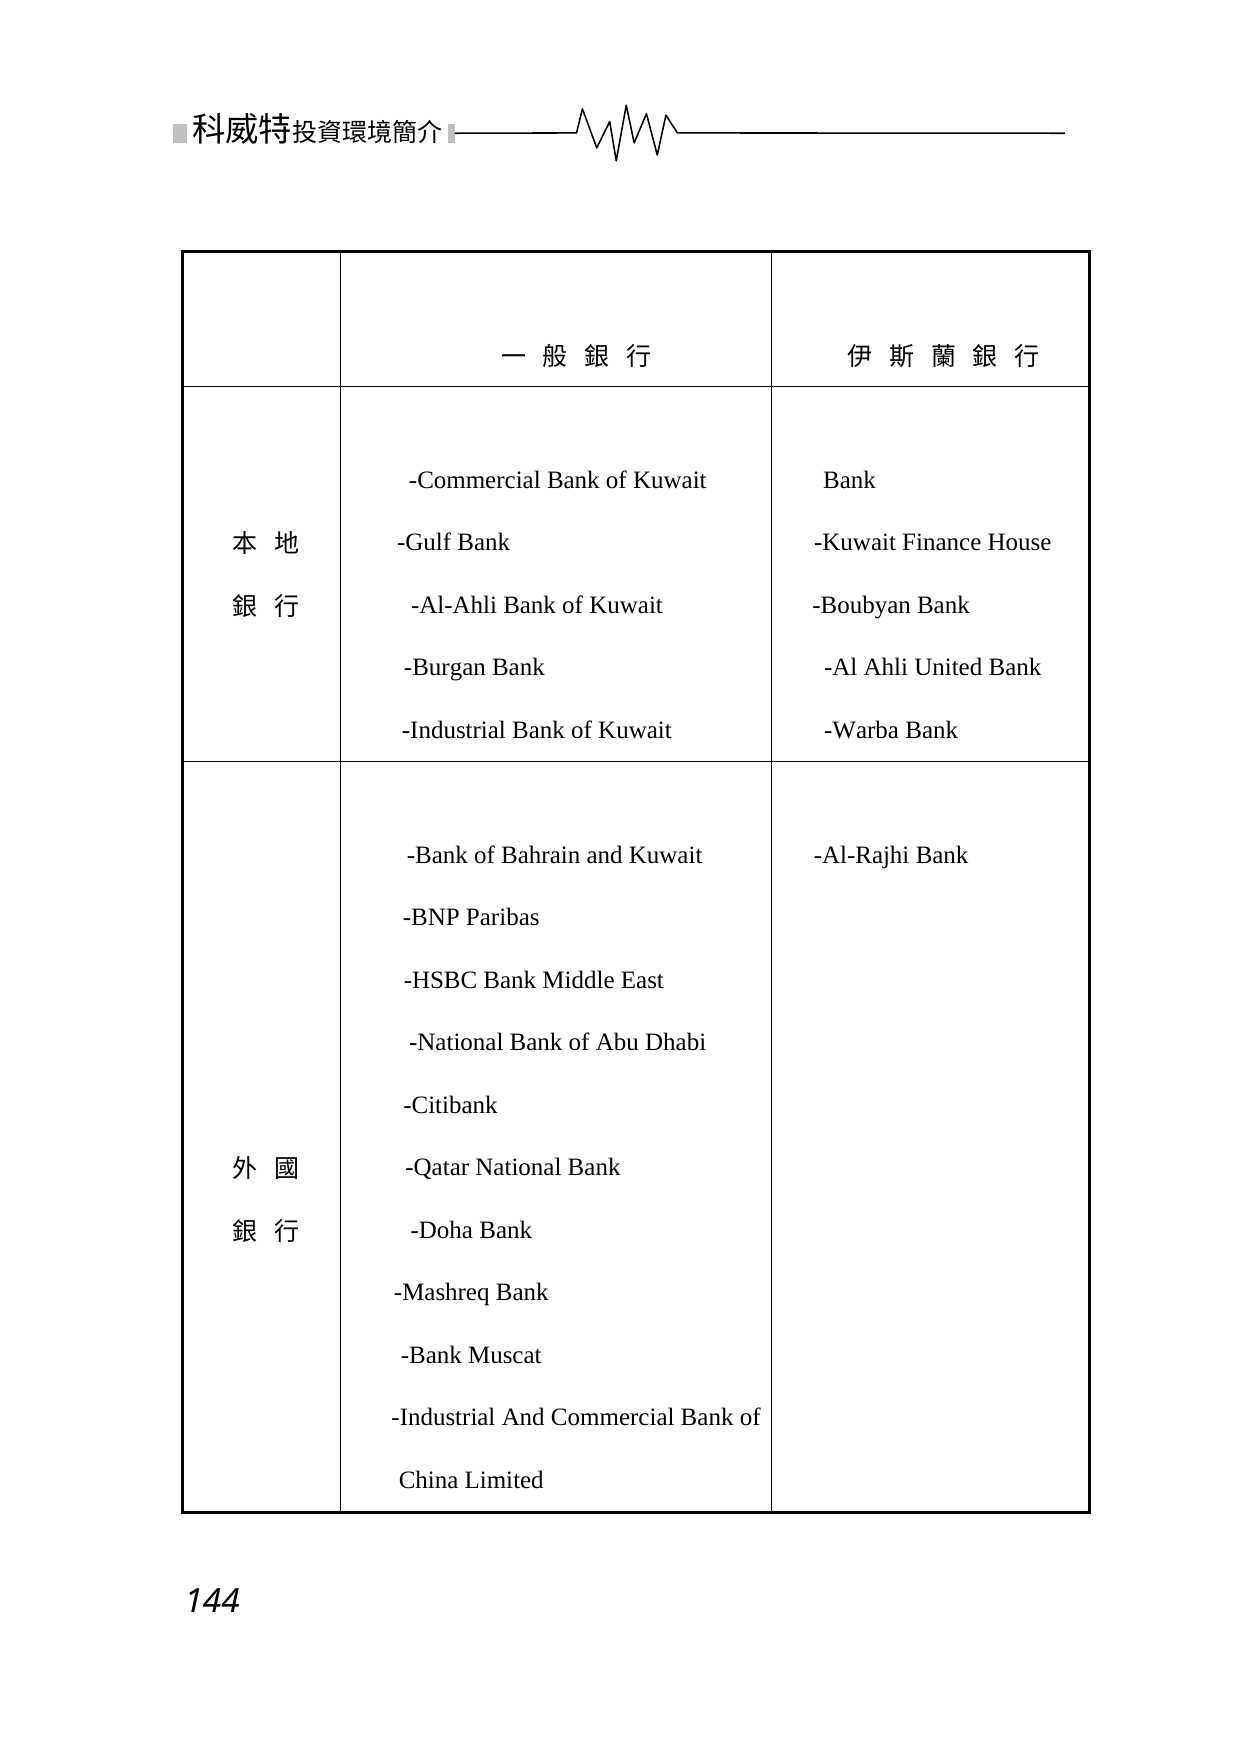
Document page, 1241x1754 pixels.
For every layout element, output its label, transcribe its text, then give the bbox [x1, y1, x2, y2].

table_header [184, 253, 340, 386]
table_header 伊斯蘭銀行 [772, 253, 1088, 386]
table_cell -Bank of Bahrain and Kuwait -BNP Paribas -HSBC Bank Middle East -National Bank of Abu Dhabi -Citibank -Qatar National Bank -Doha Bank -Mashreq Bank -Bank Muscat -Industrial And Commercial Bank of China Limited [341, 762, 771, 1511]
table_cell 本地銀行 [184, 387, 340, 761]
table_cell -Al-Rajhi Bank [772, 762, 1088, 1511]
table_cell -Commercial Bank of Kuwait -Gulf Bank -Al-Ahli Bank of Kuwait -Burgan Bank -Industrial Bank of Kuwait [341, 387, 771, 761]
table_cell 外國銀行 [184, 762, 340, 1511]
table_header 一般銀行 [341, 253, 771, 386]
table_cell Bank -Kuwait Finance House -Boubyan Bank -Al Ahli United Bank -Warba Bank [772, 387, 1088, 761]
